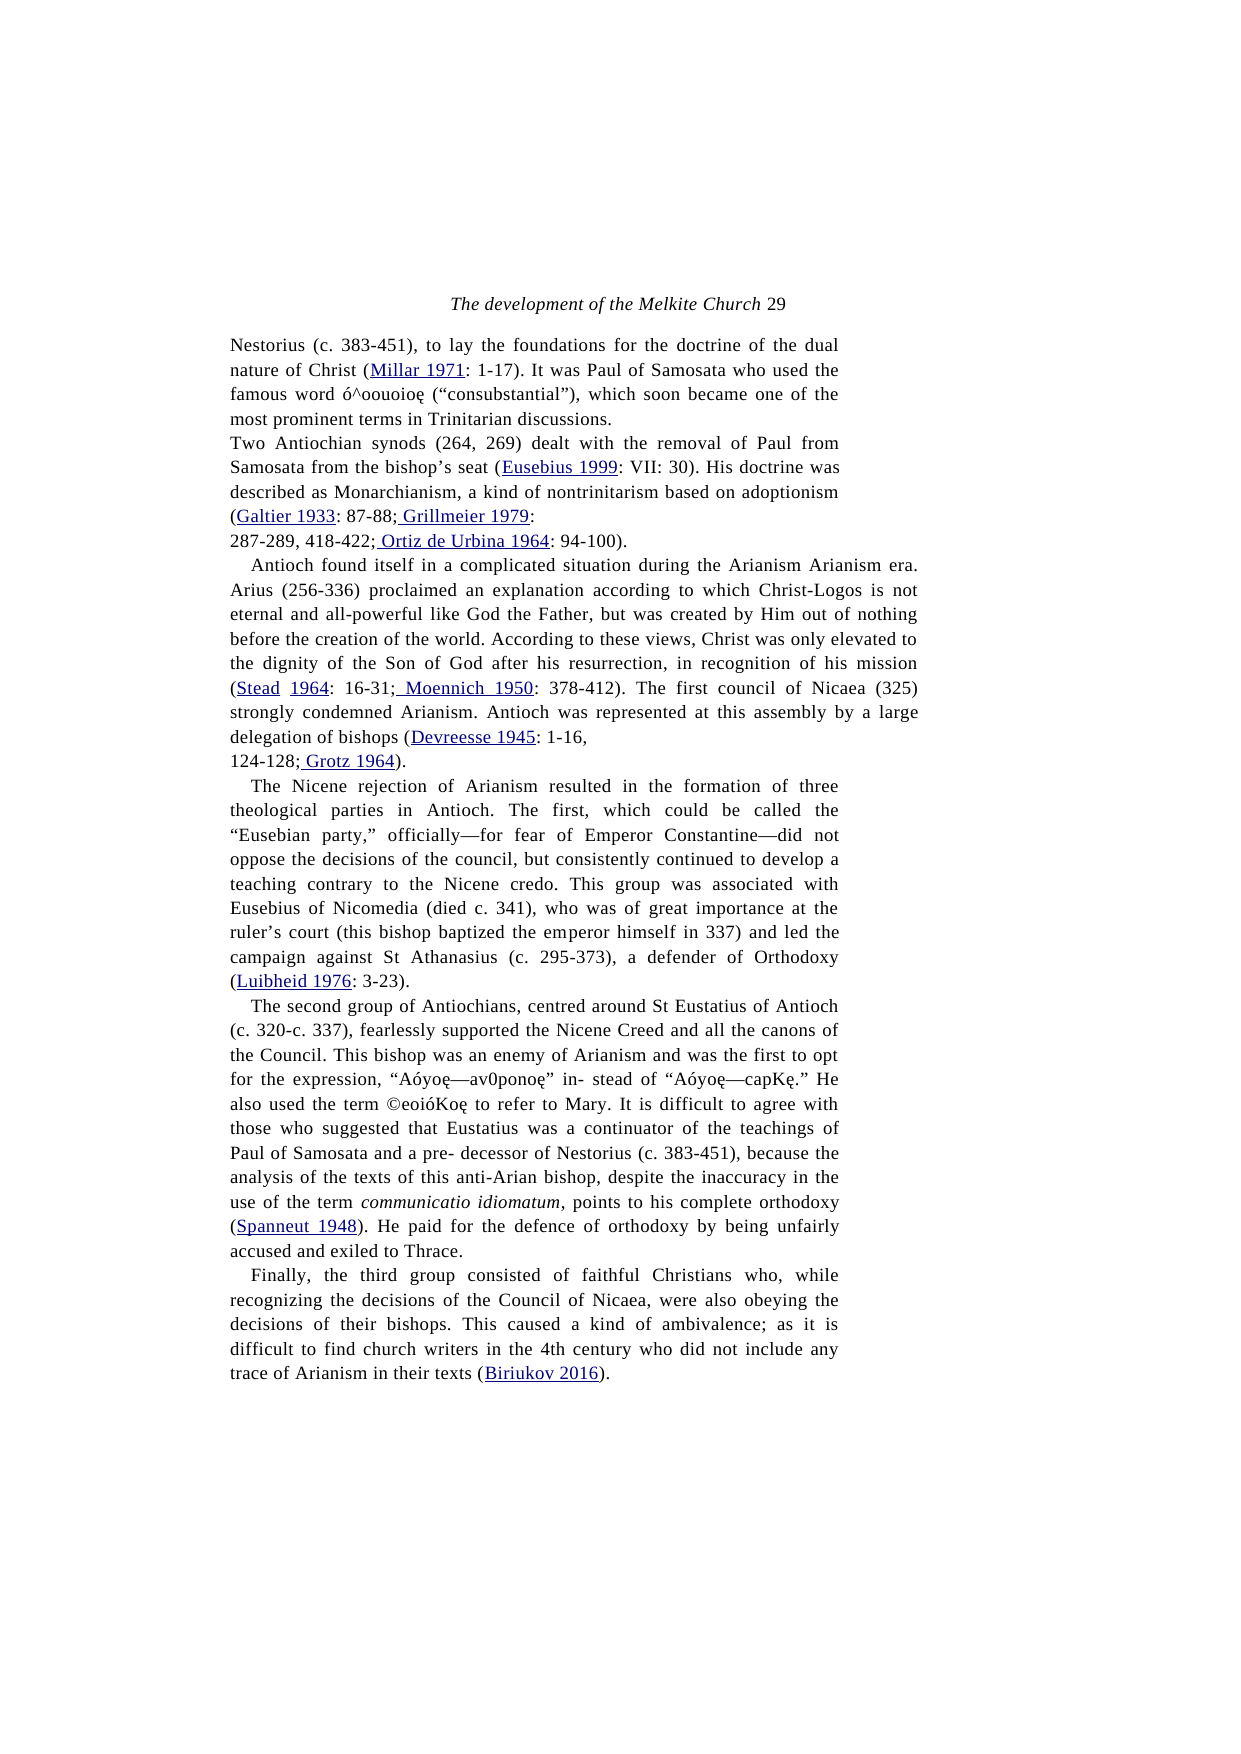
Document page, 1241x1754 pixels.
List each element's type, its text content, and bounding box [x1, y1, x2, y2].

text Two Antiochian synods (264, 269) dealt with the removal of Paul from Samosata from the bishop’s seat (Eusebius 1999: VII: 30). His doctrine was described as Monarchianism, a kind of nontrinitarism based on adoptionism (Galtier 1933: 87-88; Grillmeier 1979: [230, 430, 840, 528]
text Finally, the third group consisted of faithful Christians who, while recognizing the decisions of the Council of Nicaea, were also obeying the decisions of their bishops. This caused a kind of ambivalence; as it is difficult to find church writers in the 4th century who did not include any trace of Arianism in their texts (Biriukov 2016). [230, 1262, 840, 1384]
text The development of the Melkite Church 29 [450, 295, 924, 314]
text 287-289, 418-422; Ortiz de Urbina 1964: 94-100). [230, 528, 940, 552]
text Nestorius (c. 383-451), to lay the foundations for the doctrine of the dual nature of Christ (Millar 1971: 1-17). It was Paul of Samosata who used the famous word ó^oouoioę (“consubstantial”), which soon became one of the most prominent terms in Trinitarian discussions. [230, 332, 840, 430]
text The Nicene rejection of Arianism resulted in the formation of three theological parties in Antioch. The first, which could be called the “Eusebian party,” officially—for fear of Emperor Constantine—did not oppose the decisions of the council, but consistently continued to develop a teaching contrary to the Nicene credo. This group was associated with Eusebius of Nicomedia (died c. 341), who was of great importance at the ruler’s court (this bishop baptized the em­peror himself in 337) and led the campaign against St Athanasius (c. 295-373), a defender of Orthodoxy (Luibheid 1976: 3-23). [230, 772, 840, 993]
text 124-128; Grotz 1964). [230, 748, 940, 772]
text The second group of Antiochians, centred around St Eustatius of Antioch (c. 320-c. 337), fearlessly supported the Nicene Creed and all the canons of the Council. This bishop was an enemy of Arianism and was the first to opt for the expression, “Aóyoę—av0ponoę” in- stead of “Aóyoę—capKę.” He also used the term ©eoióKoę to refer to Mary. It is difficult to agree with those who suggested that Eustatius was a continuator of the teachings of Paul of Samosata and a pre- decessor of Nestorius (c. 383-451), because the analysis of the texts of this anti-Arian bishop, despite the inaccuracy in the use of the term communicatio idiomatum, points to his complete orthodoxy (Spanneut 1948). He paid for the defence of orthodoxy by being unfairly accused and exiled to Thrace. [230, 993, 840, 1262]
text Antioch found itself in a complicated situation during the Arianism Arianism era. Arius (256-336) proclaimed an explanation according to which Christ-Logos is not eternal and all-powerful like God the Father, but was created by Him out of nothing before the creation of the world. According to these views, Christ was only elevated to the dignity of the Son of God after his resurrection, in recognition of his mission (Stead 1964: 16-31; Moennich 1950: 378-412). The first council of Nicaea (325) strongly condemned Arianism. Antioch was represented at this assembly by a large delegation of bishops (Devreesse 1945: 1-16, [230, 552, 919, 748]
